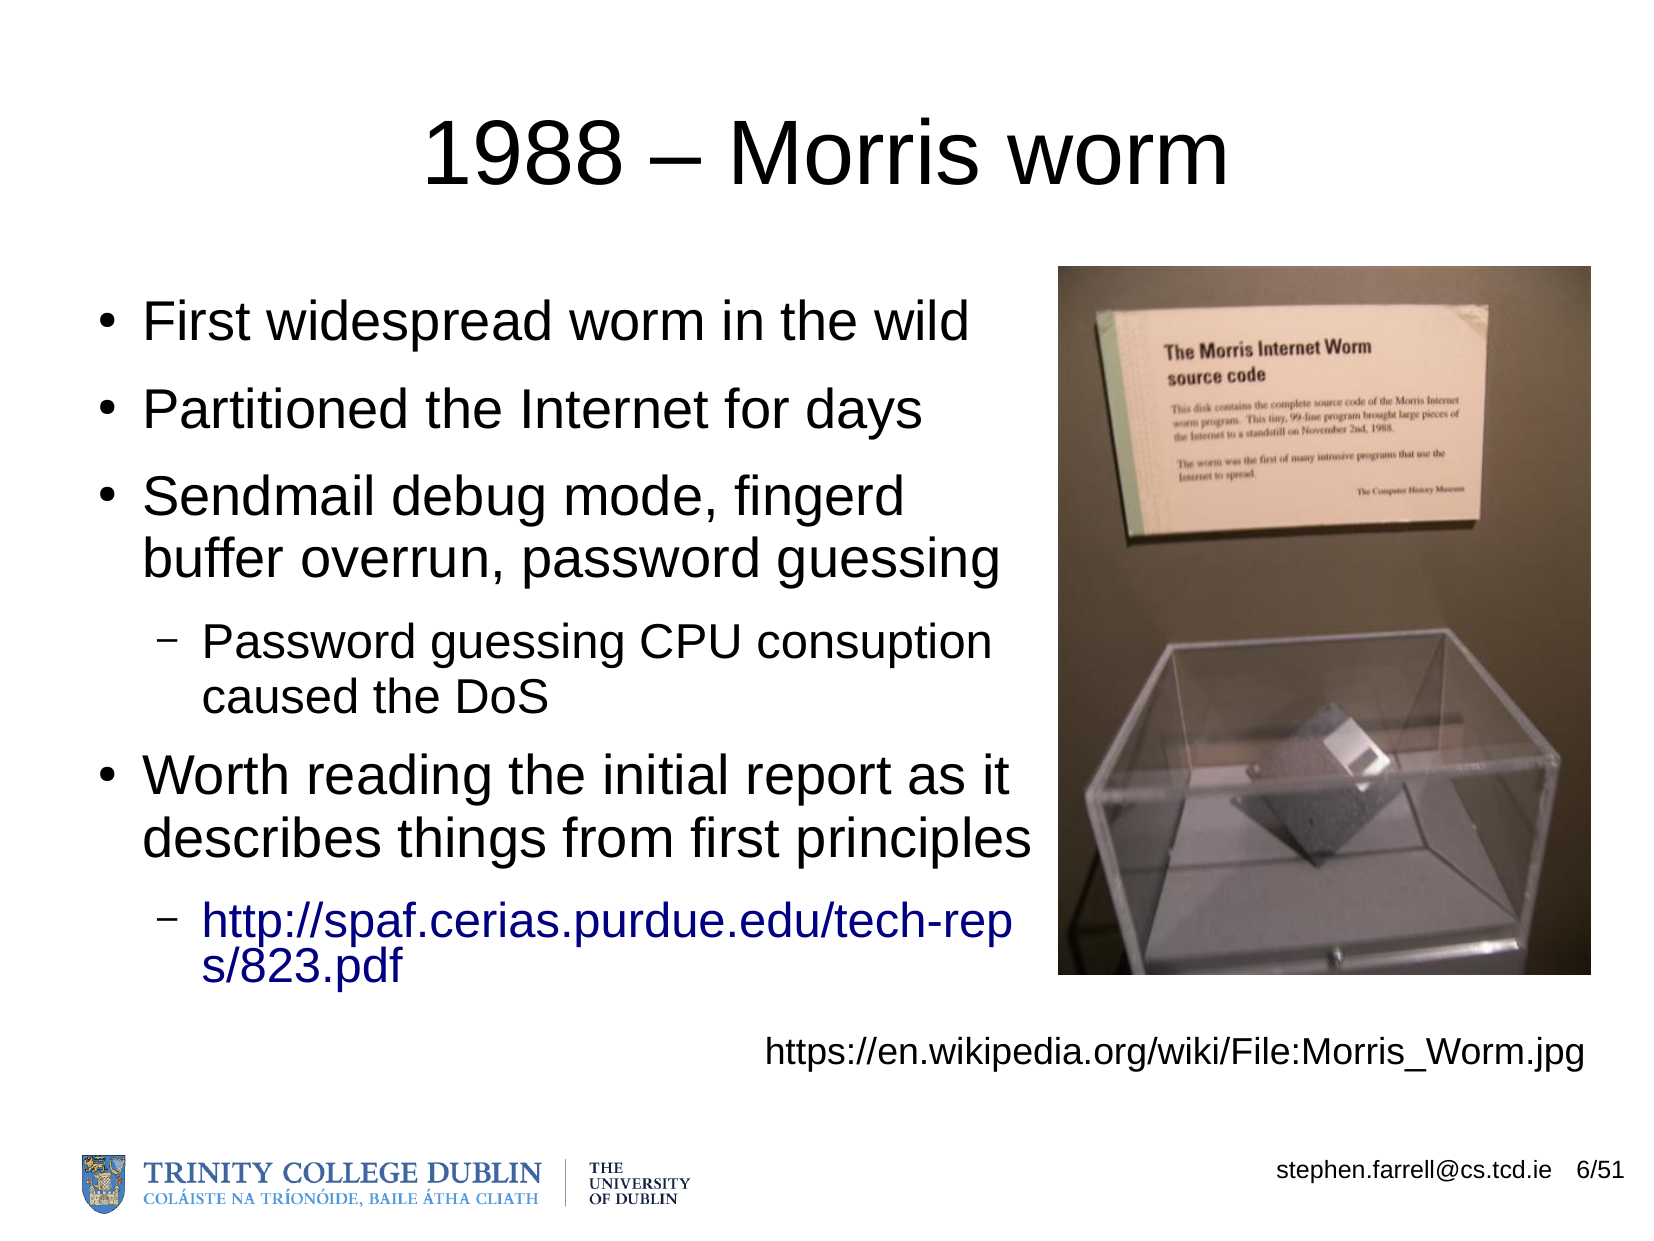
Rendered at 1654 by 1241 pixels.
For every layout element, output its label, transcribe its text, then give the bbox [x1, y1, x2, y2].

picture [1058, 266, 1591, 976]
picture [82, 1155, 694, 1214]
text_box https://en.wikipedia.org/wiki/File:Morris_Worm.jpg [750, 1023, 1601, 1081]
title 1988 – Morris worm [82, 49, 1571, 257]
list First widespread worm in the wild Partitioned the Internet for days Sendmail debug mode, fingerd buffer overrun, password guessing Password guessing CPU consuption caused the DoS Worth reading the initial report as it describes things from first principles http://spaf.cerias.purdue.edu/tech-reps/823.pdf [82, 290, 1036, 1010]
